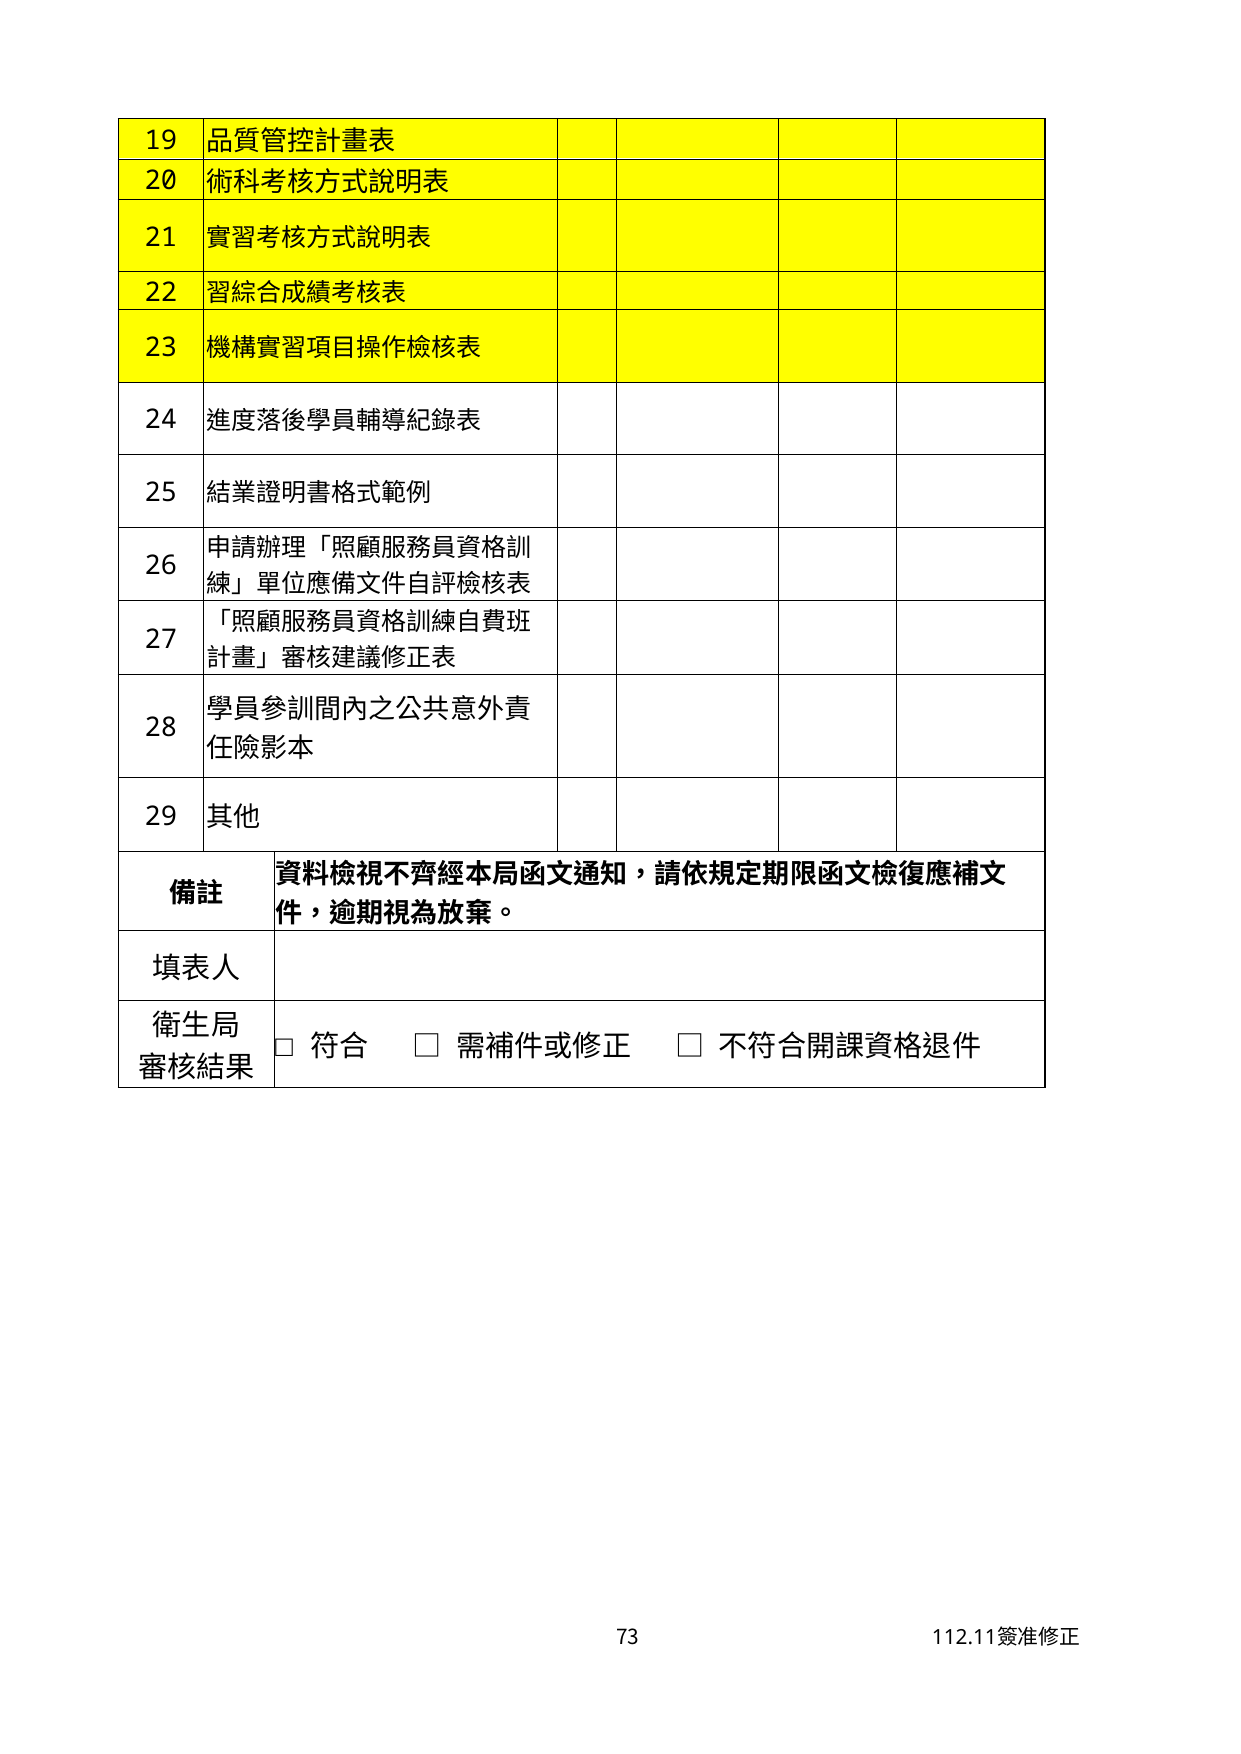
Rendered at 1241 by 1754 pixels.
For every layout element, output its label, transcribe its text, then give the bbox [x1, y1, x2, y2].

table_cell [897, 601, 1044, 674]
table_cell [897, 310, 1044, 382]
table_cell [897, 272, 1044, 309]
table_cell [558, 383, 616, 454]
table_cell □ 符合 □ 需補件或修正 □ 不符合開課資格退件 [275, 1001, 1044, 1087]
table_cell [558, 455, 616, 527]
table_cell [558, 310, 616, 382]
table_cell [617, 160, 778, 199]
table_cell 機構實習項目操作檢核表 [204, 310, 557, 382]
table_cell [617, 528, 778, 600]
table_cell [275, 931, 1044, 1000]
table_cell [779, 528, 896, 600]
table_cell 學員參訓間內之公共意外責任險影本 [204, 675, 557, 777]
table_cell [558, 272, 616, 309]
table_cell 20 [119, 160, 203, 199]
table_cell [779, 778, 896, 851]
table_cell [779, 160, 896, 199]
table_cell [617, 455, 778, 527]
table_cell [617, 272, 778, 309]
table_cell 術科考核方式說明表 [204, 160, 557, 199]
table_cell 29 [119, 778, 203, 851]
table_cell [779, 119, 896, 158]
table_cell [779, 601, 896, 674]
table_cell 衛生局 審核結果 [119, 1001, 274, 1087]
table_cell [558, 160, 616, 199]
table_cell 資料檢視不齊經本局函文通知，請依規定期限函文檢復應補文件，逾期視為放棄。 [275, 852, 1044, 930]
table_cell 備註 [119, 852, 274, 930]
table_cell 實習考核方式說明表 [204, 200, 557, 271]
table_cell [617, 310, 778, 382]
table_cell 25 [119, 455, 203, 527]
table_cell 習綜合成績考核表 [204, 272, 557, 309]
table_cell [897, 160, 1044, 199]
table_cell [779, 310, 896, 382]
table_cell [897, 455, 1044, 527]
table_cell [897, 778, 1044, 851]
table_cell 進度落後學員輔導紀錄表 [204, 383, 557, 454]
table_cell [779, 455, 896, 527]
table_cell [779, 675, 896, 777]
table_cell [897, 383, 1044, 454]
table_cell [897, 528, 1044, 600]
table_cell [617, 119, 778, 158]
table_cell 27 [119, 601, 203, 674]
table_cell [617, 601, 778, 674]
table_cell 其他 [204, 778, 557, 851]
table_cell 28 [119, 675, 203, 777]
table_cell [897, 200, 1044, 271]
table_cell 22 [119, 272, 203, 309]
table_cell 21 [119, 200, 203, 271]
table_cell [558, 601, 616, 674]
table_cell [617, 383, 778, 454]
table_cell 24 [119, 383, 203, 454]
table_cell [779, 200, 896, 271]
table_cell [558, 778, 616, 851]
table_cell 結業證明書格式範例 [204, 455, 557, 527]
table_cell [558, 200, 616, 271]
table_cell [558, 528, 616, 600]
table_cell 填表人 [119, 931, 274, 1000]
table_cell 品質管控計畫表 [204, 119, 557, 158]
table_cell [558, 119, 616, 158]
table_cell 23 [119, 310, 203, 382]
table_cell [779, 272, 896, 309]
table_cell [897, 119, 1044, 158]
table_cell 26 [119, 528, 203, 600]
table_cell [617, 200, 778, 271]
table_cell [617, 778, 778, 851]
table_cell 申請辦理「照顧服務員資格訓練」單位應備文件自評檢核表 [204, 528, 557, 600]
table_cell [617, 675, 778, 777]
table_cell 「照顧服務員資格訓練自費班計畫」審核建議修正表 [204, 601, 557, 674]
table_cell 19 [119, 119, 203, 158]
table_cell [558, 675, 616, 777]
table_cell [897, 675, 1044, 777]
table_cell [779, 383, 896, 454]
